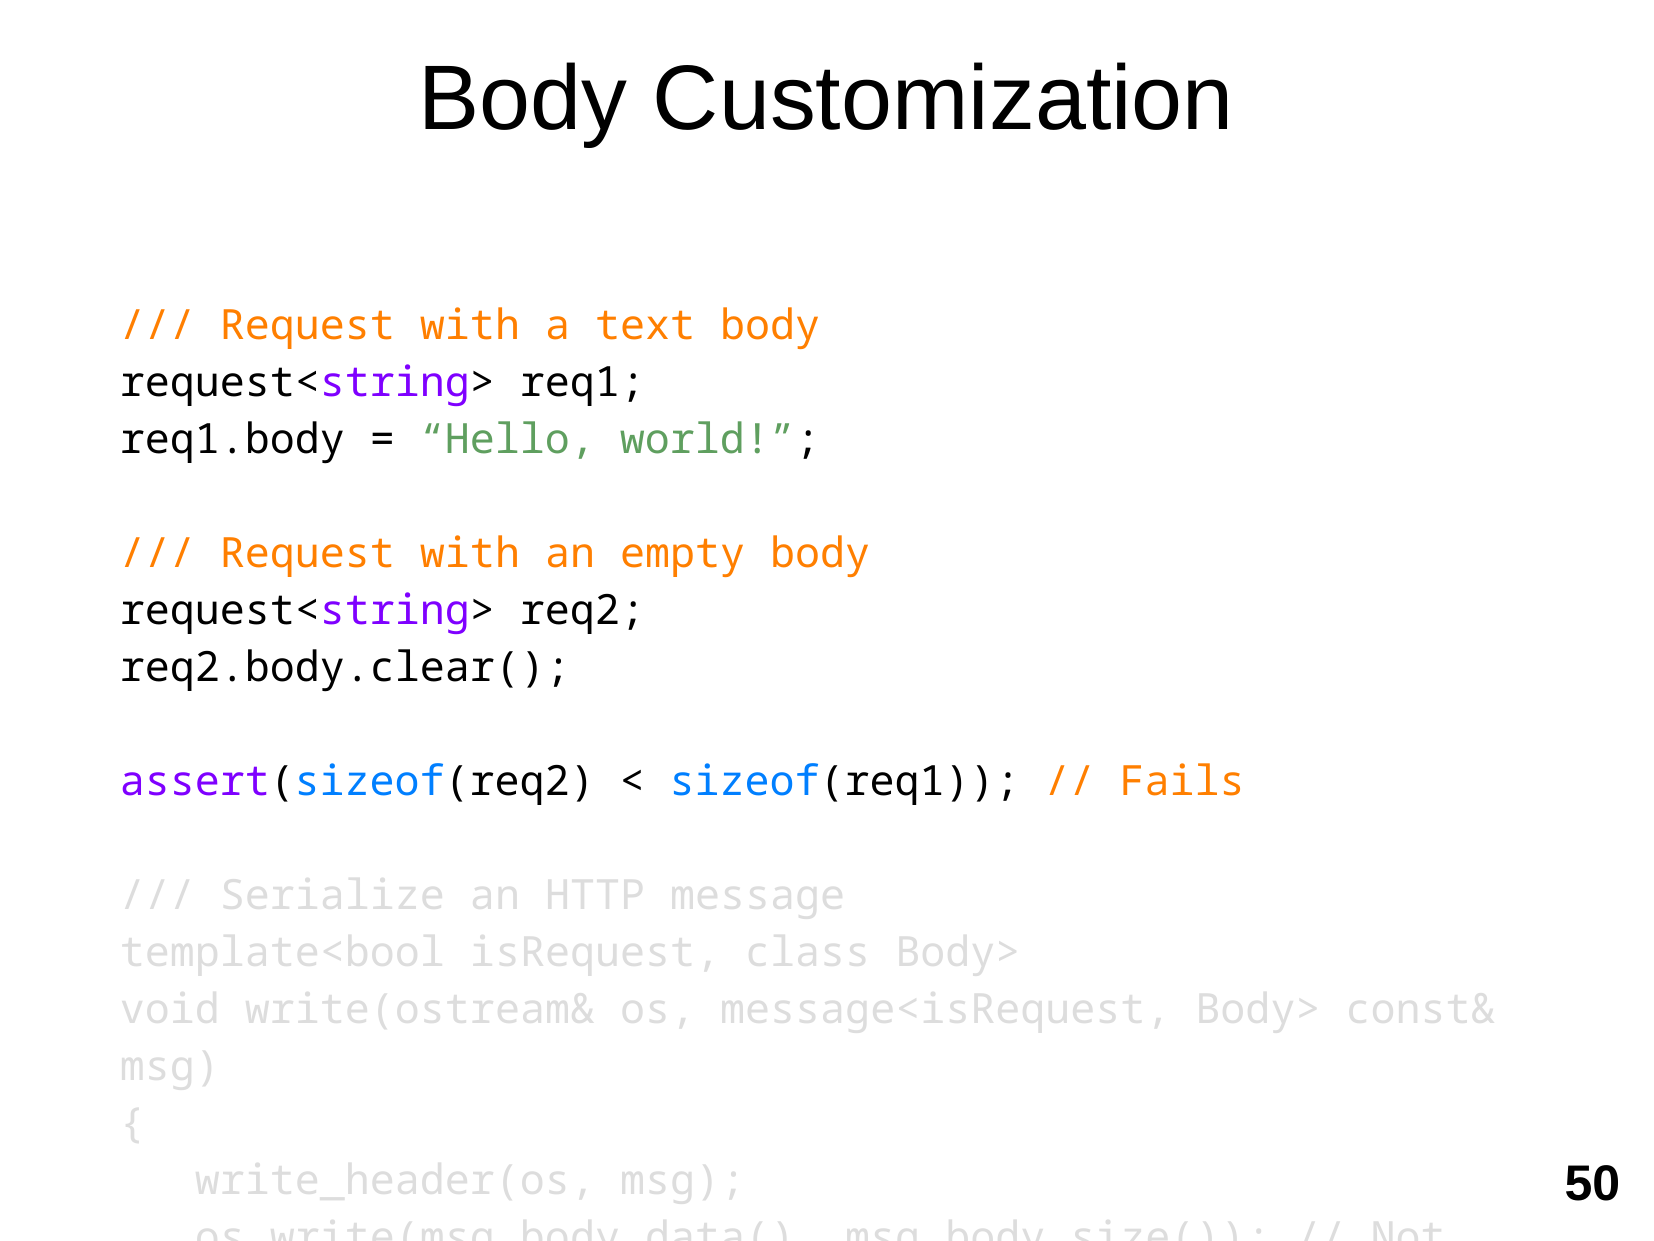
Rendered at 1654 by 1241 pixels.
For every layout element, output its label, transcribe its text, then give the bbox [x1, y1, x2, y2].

text_box /// Request with a text body request<string> req1; req1.body = “Hello, world!”; /// Request with an empty body request<string> req2; req2.body.clear(); assert(sizeof(req2) < sizeof(req1)); // Fails /// Serialize an HTTP message template<bool isRequest, class Body> void write(ostream& os, message<isRequest, Body> const& msg) { write_header(os, msg); os.write(msg.body.data(), msg.body.size()); // Not zero cost } [104, 287, 1575, 1096]
title Body Customization [82, 15, 1571, 181]
